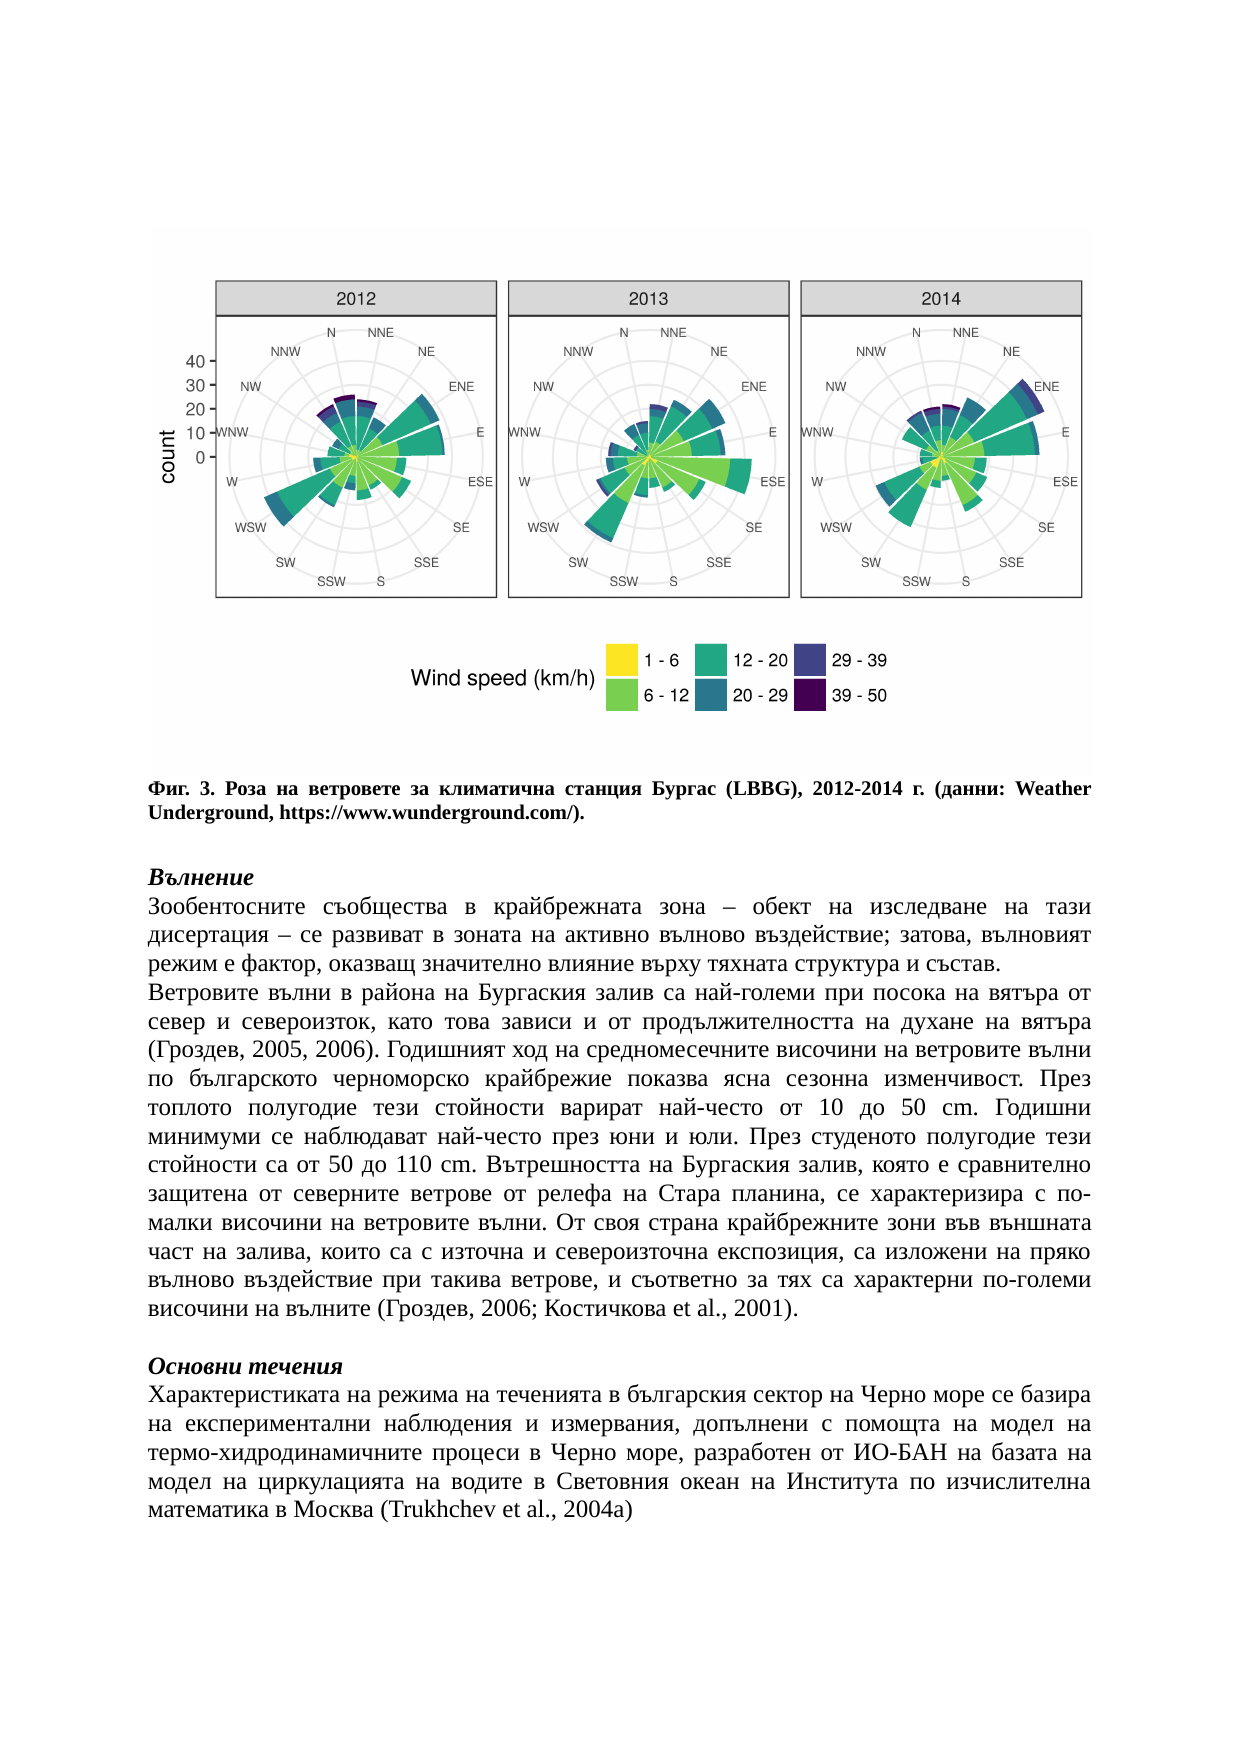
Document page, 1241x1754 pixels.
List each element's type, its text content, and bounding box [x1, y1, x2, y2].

text Основни течения [148, 1351, 1093, 1379]
text Ветровите вълни в района на Бургаския залив са най-големи при посока на вятъра от север и североизток, като това зависи и от продължителността на духане на вятъра (Гроздев, 2005, 2006). Годишният ход на средномесечните височини на ветровите вълни по българското черноморско крайбрежие показва ясна сезонна изменчивост. През топлото полугодие тези стойности варират най-често от 10 до 50 cm. Годишни минимуми се наблюдават най-често през юни и юли. През студеното полугодие тези стойности са от 50 до 110 cm. Вътрешността на Бургаския залив, която е сравнително защитена от северните ветрове от релефа на Стара планина, се характеризира с по-малки височини на ветровите вълни. От своя страна крайбрежните зони във външната част на залива, които са с източна и североизточна експозиция, са изложени на пряко вълново въздействие при такива ветрове, и съответно за тях са характерни по-големи височини на вълните (Гроздев, 2006; Костичкова et al., 2001). [148, 977, 1093, 1322]
text Вълнение [148, 862, 1093, 891]
text Характеристиката на режима на теченията в българския сектор на Черно море се базира на експериментални наблюдения и измервания, допълнени с помощта на модел на термо-хидродинамичните процеси в Черно море, разработен от ИО-БАН на базата на модел на циркулацията на водите в Световния океан на Института по изчислителна математика в Москва (Trukhchev et al., 2004a) [148, 1379, 1093, 1523]
text Зообентосните съобщества в крайбрежната зона – обект на изследване на тази дисертация – се развиват в зоната на активно вълново въздействие; затова, вълновият режим е фактор, оказващ значително влияние върху тяхната структура и състав. [148, 891, 1093, 977]
text Фиг. 3. Роза на ветровете за климатична станция Бургас (LBBG), 2012-2014 г. (данни: Weather Underground, https://www.wunderground.com/). [148, 777, 1093, 824]
picture [147, 227, 1093, 777]
